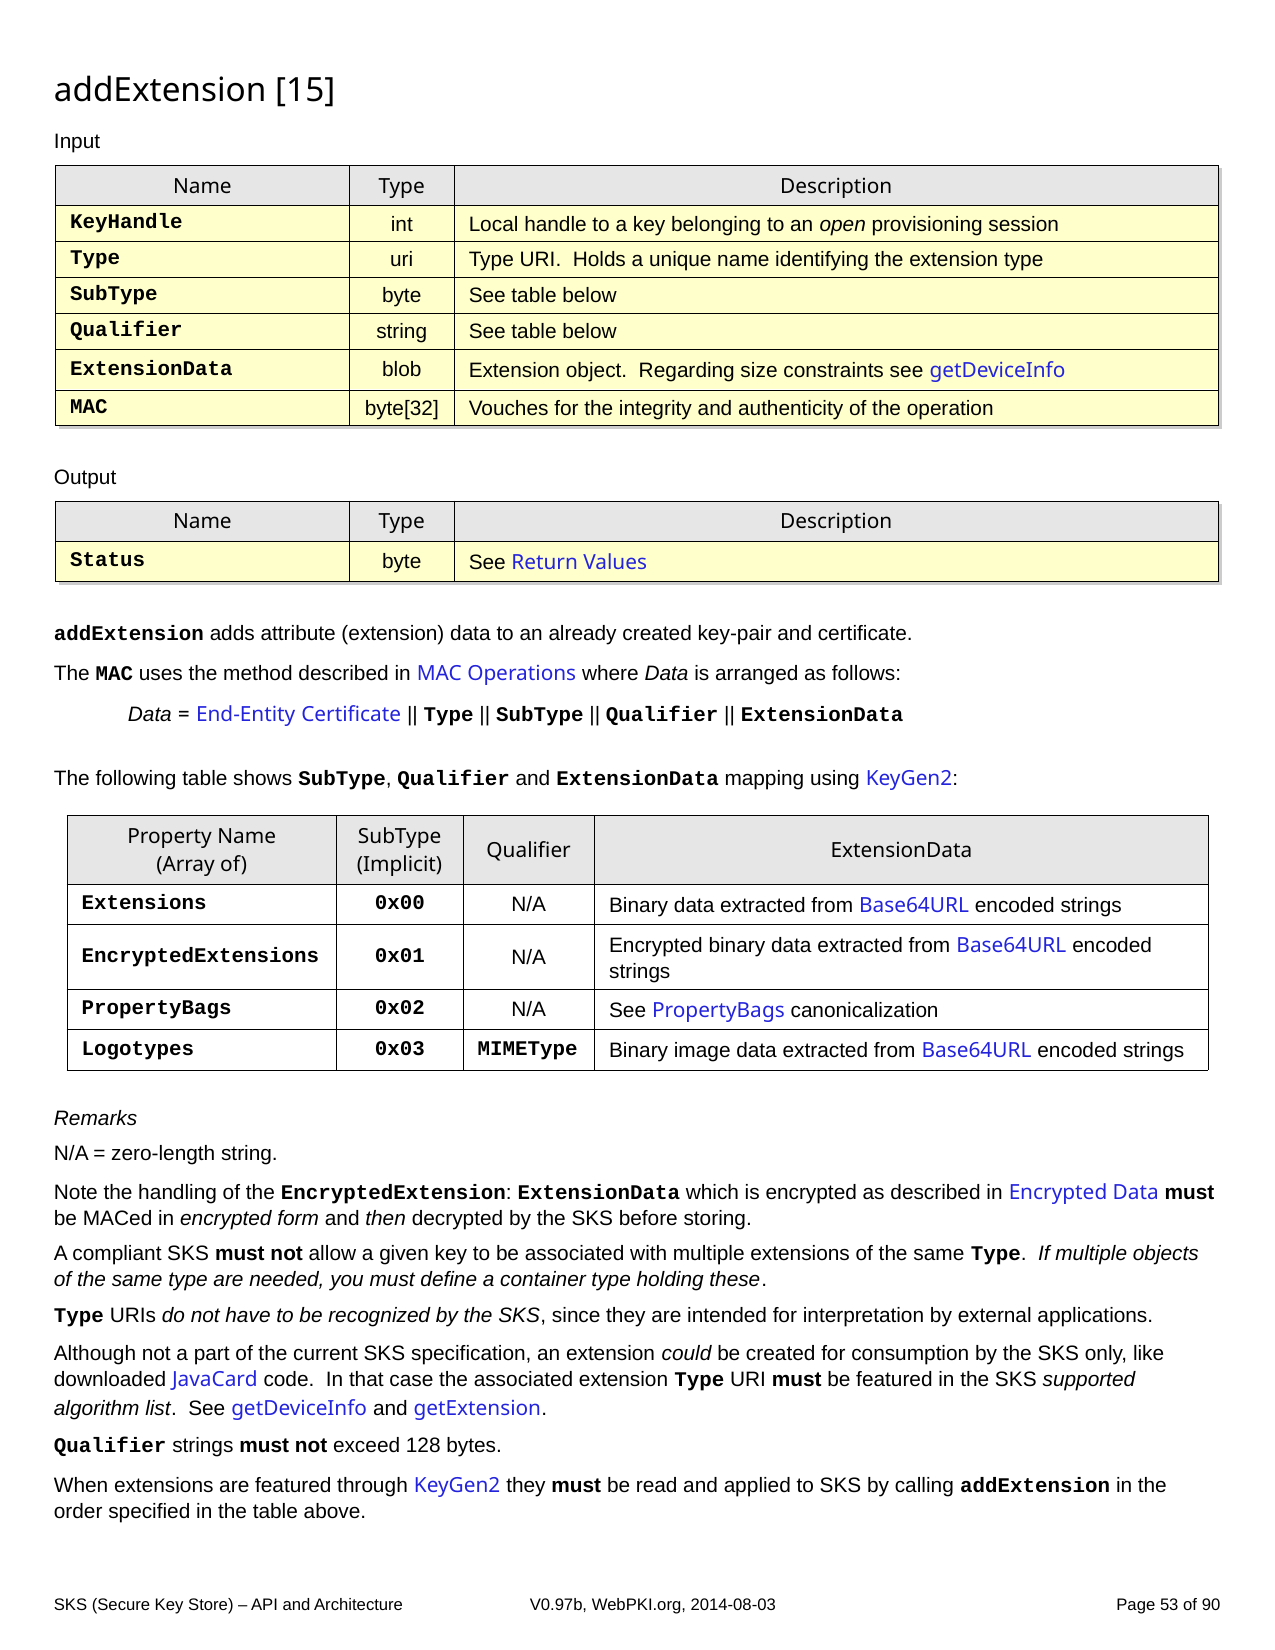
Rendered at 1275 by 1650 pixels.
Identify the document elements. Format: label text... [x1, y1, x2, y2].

table_cell Extension object. Regarding size constraints see getDeviceInfo [455, 350, 1218, 389]
text The MAC uses the method described in MAC Operations where Data is arranged as follows: [54, 658, 1221, 687]
text Although not a part of the current SKS specification, an extension could be created for consumption by the SKS only, like downloaded JavaCard code. In that case the associated extension Type URI must be featured in the SKS supported algorithm list. See getDeviceInfo and getExtension. [54, 1340, 1221, 1421]
table_cell See table below [455, 314, 1218, 349]
table_cell string [350, 314, 454, 349]
table_cell Qualifier [56, 314, 349, 349]
table_cell Type [56, 242, 349, 277]
text N/A = zero-length string. [54, 1141, 1221, 1165]
table_cell Extensions [68, 885, 336, 924]
table_cell MIMEType [464, 1030, 594, 1069]
table_cell See PropertyBags canonicalization [595, 990, 1208, 1029]
table_cell Local handle to a key belonging to an open provisioning session [455, 206, 1218, 241]
table_header Type [350, 166, 454, 205]
text Qualifier strings must not exceed 128 bytes. [54, 1433, 1221, 1459]
table_header SubType (Implicit) [337, 816, 463, 884]
table_header Property Name (Array of) [68, 816, 336, 884]
text Type URIs do not have to be recognized by the SKS, since they are intended for interpretation by external applications. [54, 1303, 1221, 1328]
table_cell byte [350, 542, 454, 581]
table_cell EncryptedExtensions [68, 925, 336, 989]
table_header Name [56, 166, 349, 205]
table_cell Encrypted binary data extracted from Base64URL encoded strings [595, 925, 1208, 989]
text Remarks [54, 1105, 1221, 1129]
table_cell N/A [464, 885, 594, 924]
table_cell N/A [464, 925, 594, 989]
table_cell Type URI. Holds a unique name identifying the extension type [455, 242, 1218, 277]
table_cell int [350, 206, 454, 241]
table_cell 0x01 [337, 925, 463, 989]
table_header ExtensionData [595, 816, 1208, 884]
text Input [54, 129, 1221, 153]
table_cell 0x02 [337, 990, 463, 1029]
text When extensions are featured through KeyGen2 they must be read and applied to SKS by calling addExtension in the order specified in the table above. [54, 1471, 1221, 1523]
text Output [54, 465, 1221, 489]
table_cell ExtensionData [56, 350, 349, 389]
table_header Description [455, 502, 1218, 541]
table_cell Binary image data extracted from Base64URL encoded strings [595, 1030, 1208, 1069]
table_header Type [350, 502, 454, 541]
table_cell MAC [56, 391, 349, 425]
table_cell Vouches for the integrity and authenticity of the operation [455, 391, 1218, 425]
table_cell Binary data extracted from Base64URL encoded strings [595, 885, 1208, 924]
table_cell uri [350, 242, 454, 277]
table_cell See table below [455, 278, 1218, 313]
text addExtension adds attribute (extension) data to an already created key-pair and certificate. [54, 621, 1221, 647]
text Note the handling of the EncryptedExtension: ExtensionData which is encrypted as described in Encrypted Data must be MACed in encrypted form and then decrypted by the SKS before storing. [54, 1177, 1221, 1229]
table_cell PropertyBags [68, 990, 336, 1029]
subtitle addExtension [15] [54, 66, 1221, 111]
table_cell 0x00 [337, 885, 463, 924]
table_header Name [56, 502, 349, 541]
table_cell See Return Values [455, 542, 1218, 581]
table_cell 0x03 [337, 1030, 463, 1069]
table_cell N/A [464, 990, 594, 1029]
text The following table shows SubType, Qualifier and ExtensionData mapping using KeyGen2: [54, 739, 1221, 815]
table_cell Status [56, 542, 349, 581]
table_header Qualifier [464, 816, 594, 884]
text Data = End-Entity Certificate || Type || SubType || Qualifier || ExtensionData [54, 699, 1221, 727]
table_cell KeyHandle [56, 206, 349, 241]
table_cell blob [350, 350, 454, 389]
table_cell SubType [56, 278, 349, 313]
text A compliant SKS must not allow a given key to be associated with multiple extensions of the same Type. If multiple objects of the same type are needed, you must define a container type holding these. [54, 1241, 1221, 1291]
table_cell byte⁮[32] [350, 391, 454, 425]
table_header Description [455, 166, 1218, 205]
table_cell Logotypes [68, 1030, 336, 1069]
table_cell byte [350, 278, 454, 313]
